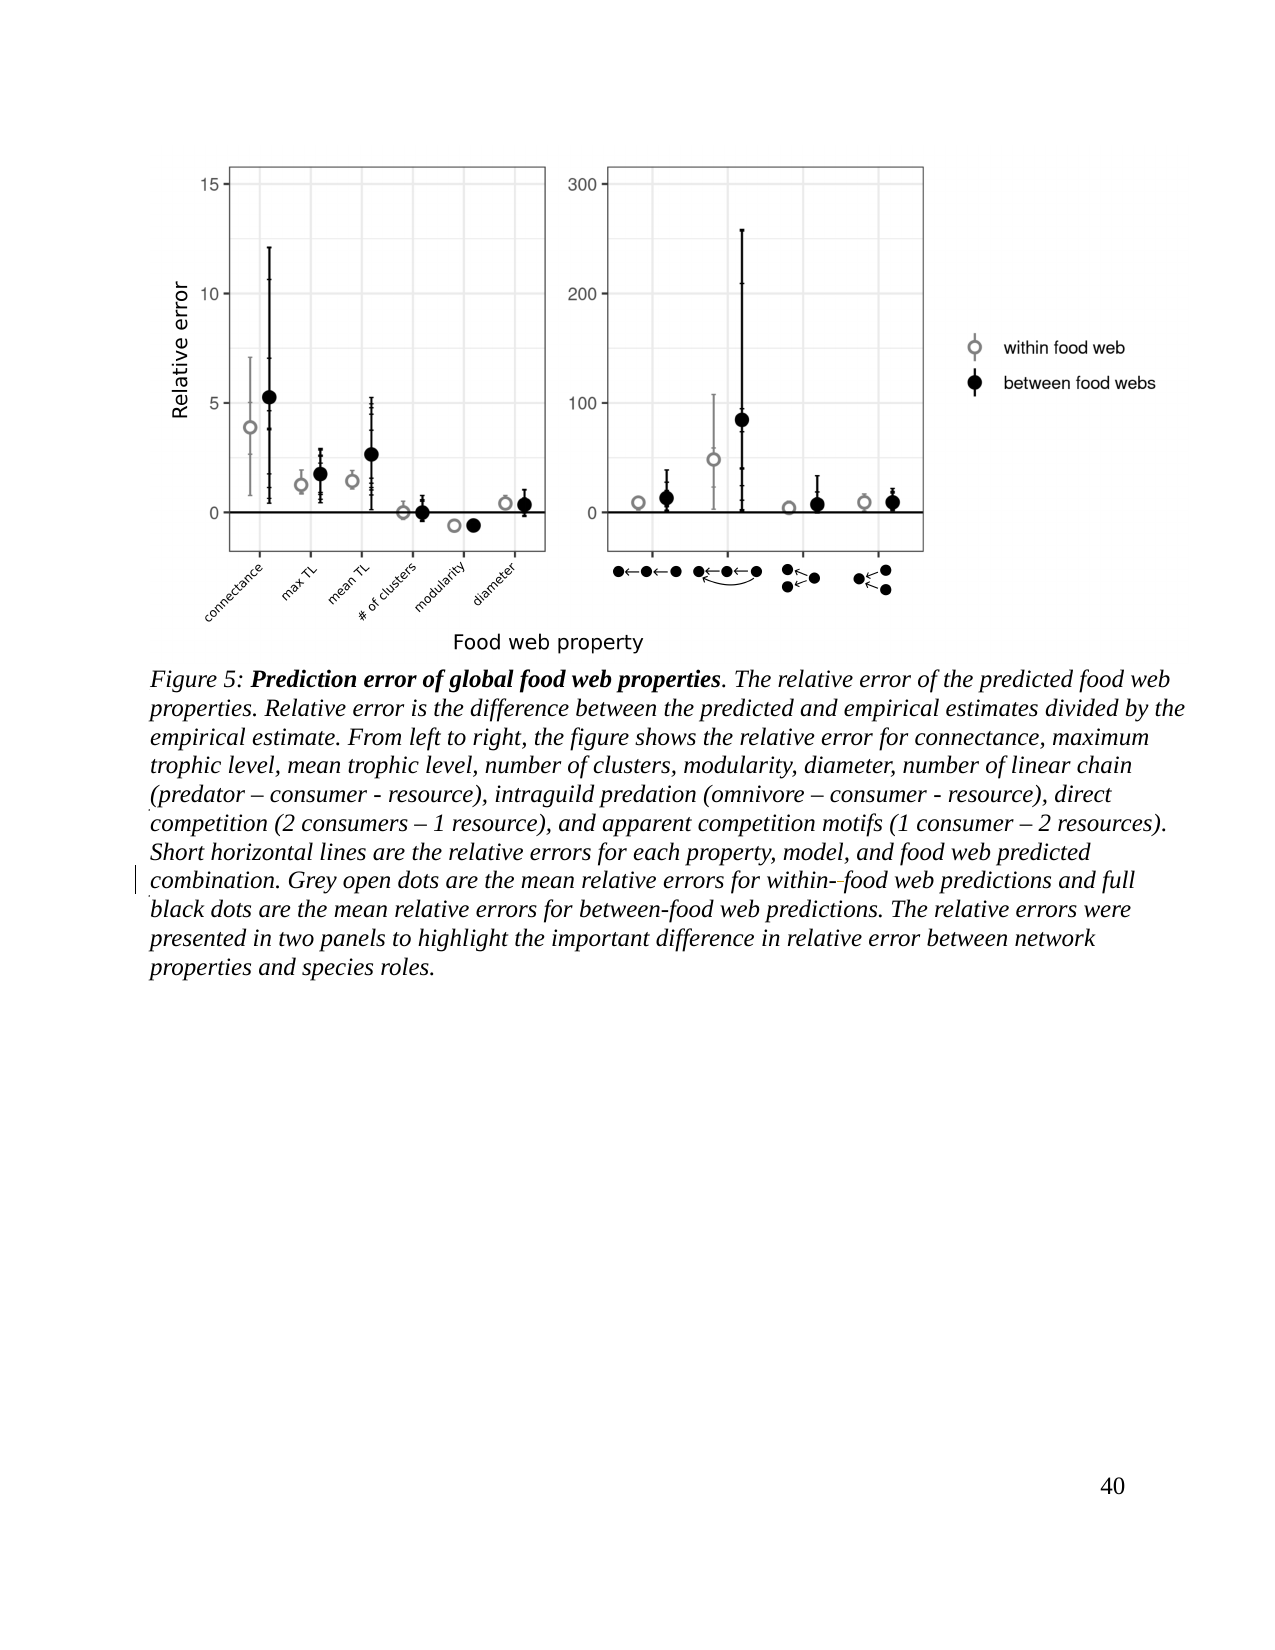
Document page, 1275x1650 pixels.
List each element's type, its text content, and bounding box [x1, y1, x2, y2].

text Figure 5: Prediction error of global food web properties. The relative error of the predicted food web properties. Relative error is the difference between the predicted and empirical estimates divided by the empirical estimate. From left to right, the figure shows the relative error for connectance, maximum trophic level, mean trophic level, number of clusters, modularity, diameter, number of linear chain (predator – consumer - resource), intraguild predation (omnivore – consumer - resource), direct competition (2 consumers – 1 resource), and apparent competition motifs (1 consumer – 2 resources). Short horizontal lines are the relative errors for each property, model, and food web predicted combination. Grey open dots are the mean relative errors for within-food web predictions and full black dots are the mean relative errors for between-food web predictions. The relative errors were presented in two panels to highlight the important difference in relative error between network properties and species roles. [150, 664, 1189, 980]
picture [150, 145, 1189, 664]
